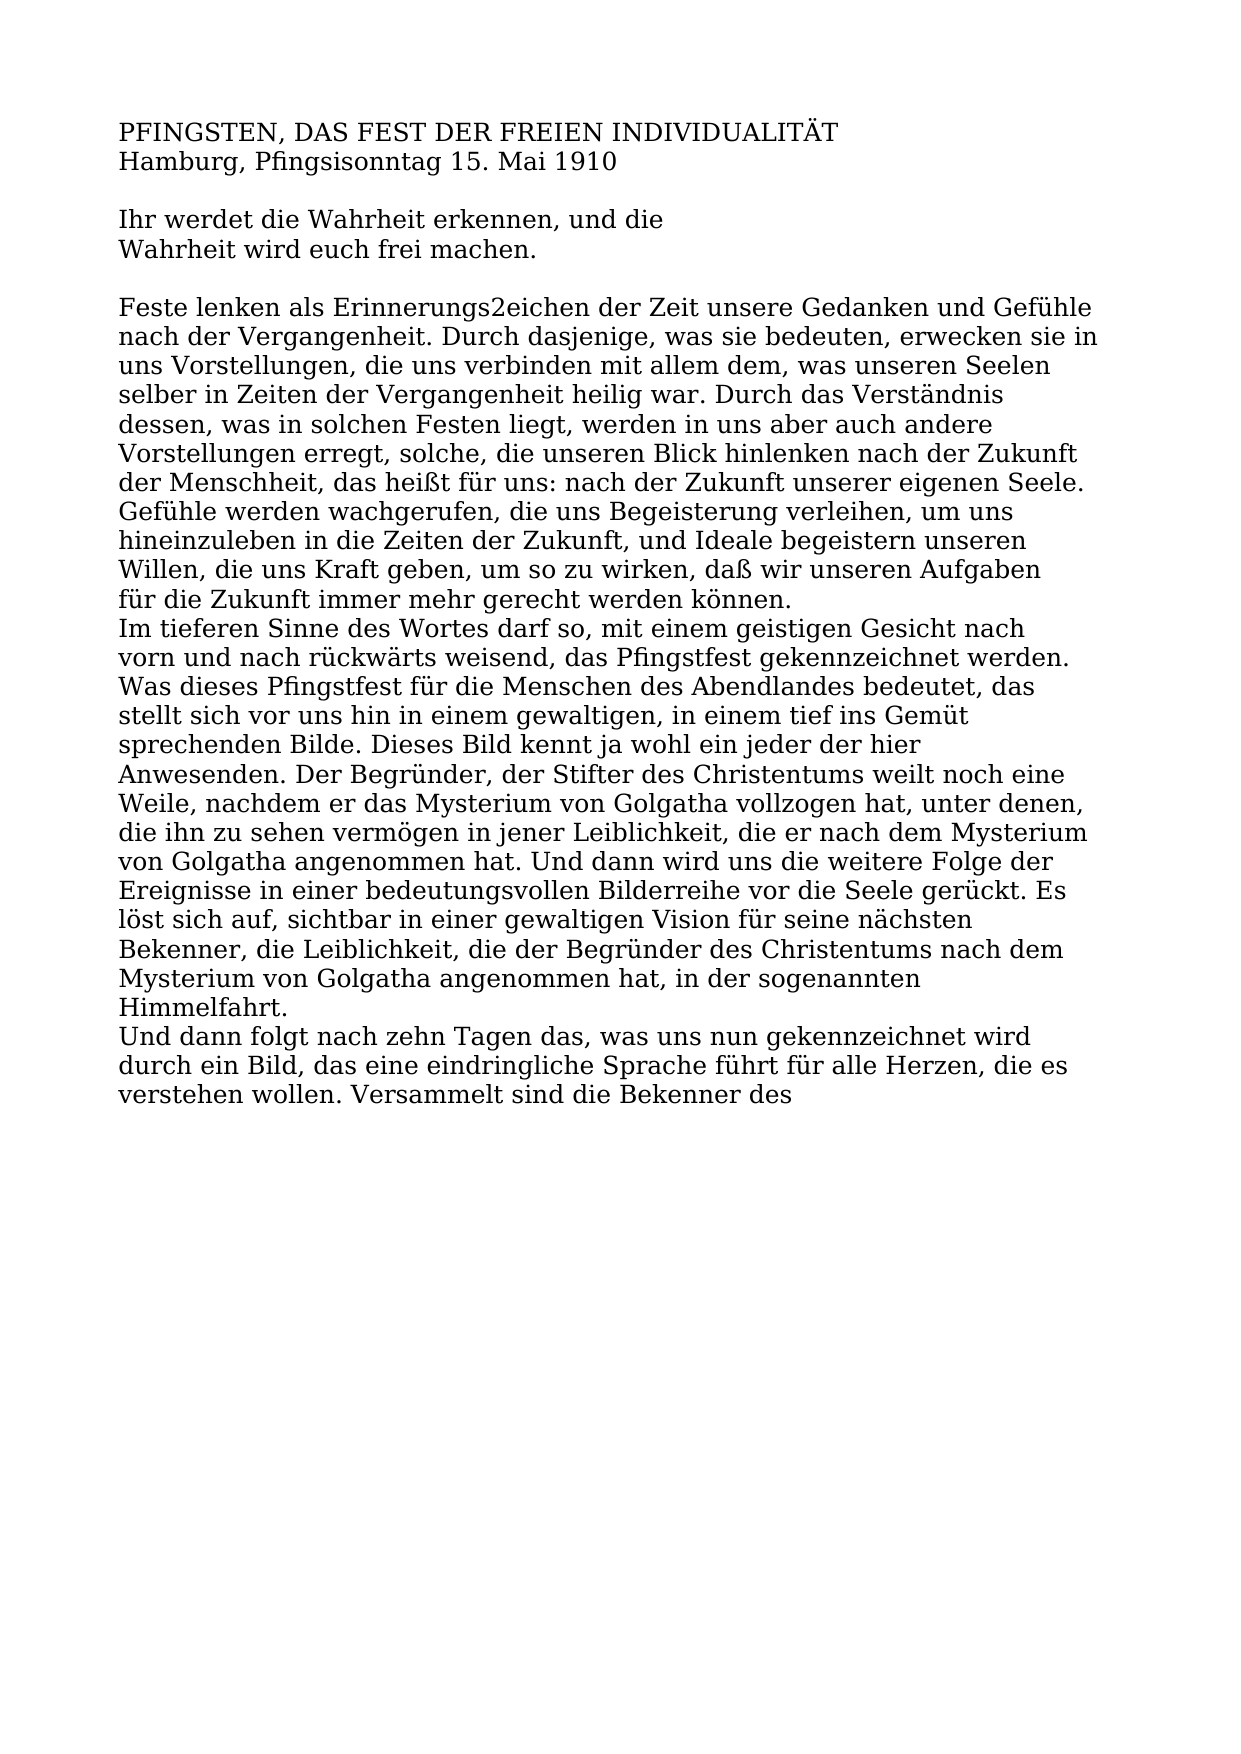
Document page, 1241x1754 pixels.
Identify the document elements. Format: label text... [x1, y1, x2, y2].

text Was dieses Pfingstfest für die Menschen des Abendlandes bedeutet, das [118, 672, 1122, 701]
text durch ein Bild, das eine eindringliche Sprache führt für alle Herzen, die es [118, 1051, 1122, 1081]
text uns Vorstellungen, die uns verbinden mit allem dem, was unseren Seelen [118, 351, 1122, 381]
text Bekenner, die Leiblichkeit, die der Begründer des Christentums nach dem [118, 935, 1122, 964]
text Gefühle werden wachgerufen, die uns Begeisterung verleihen, um uns [118, 497, 1122, 526]
text Mysterium von Golgatha angenommen hat, in der sogenannten [118, 964, 1122, 993]
text Vorstellungen erregt, solche, die unseren Blick hinlenken nach der Zukunft [118, 439, 1122, 468]
text verstehen wollen. Versammelt sind die Bekenner des [118, 1081, 1122, 1110]
text löst sich auf, sichtbar in einer gewaltigen Vision für seine nächsten [118, 906, 1122, 935]
text vorn und nach rückwärts weisend, das Pfingstfest gekennzeichnet werden. [118, 643, 1122, 672]
text Weile, nachdem er das Mysterium von Golgatha vollzogen hat, unter denen, [118, 789, 1122, 818]
text Hamburg, Pfingsisonntag 15. Mai 1910 [118, 147, 1122, 176]
text die ihn zu sehen vermögen in jener Leiblichkeit, die er nach dem Mysterium [118, 818, 1122, 847]
text sprechenden Bilde. Dieses Bild kennt ja wohl ein jeder der hier [118, 731, 1122, 760]
text Willen, die uns Kraft geben, um so zu wirken, daß wir unseren Aufgaben [118, 556, 1122, 585]
text Und dann folgt nach zehn Tagen das, was uns nun gekennzeichnet wird [118, 1022, 1122, 1051]
text Anwesenden. Der Begründer, der Stifter des Christentums weilt noch eine [118, 760, 1122, 789]
text stellt sich vor uns hin in einem gewaltigen, in einem tief ins Gemüt [118, 701, 1122, 731]
text Himmelfahrt. [118, 993, 1122, 1022]
text dessen, was in solchen Festen liegt, werden in uns aber auch andere [118, 410, 1122, 439]
text Wahrheit wird euch frei machen. [118, 235, 1122, 264]
text hineinzuleben in die Zeiten der Zukunft, und Ideale begeistern unseren [118, 526, 1122, 556]
text für die Zukunft immer mehr gerecht werden können. [118, 585, 1122, 614]
text PFINGSTEN, DAS FEST DER FREIEN INDIVIDUALITÄT [118, 118, 1122, 147]
text Feste lenken als Erinnerungs2eichen der Zeit unsere Gedanken und Gefühle [118, 293, 1122, 322]
text nach der Vergangenheit. Durch dasjenige, was sie bedeuten, erwecken sie in [118, 322, 1122, 351]
text Im tieferen Sinne des Wortes darf so, mit einem geistigen Gesicht nach [118, 614, 1122, 643]
text der Menschheit, das heißt für uns: nach der Zukunft unserer eigenen Seele. [118, 468, 1122, 497]
text selber in Zeiten der Vergangenheit heilig war. Durch das Verständnis [118, 381, 1122, 410]
text von Golgatha angenommen hat. Und dann wird uns die weitere Folge der [118, 847, 1122, 876]
text Ereignisse in einer bedeutungsvollen Bilderreihe vor die Seele gerückt. Es [118, 876, 1122, 906]
text Ihr werdet die Wahrheit erkennen, und die [118, 206, 1122, 235]
